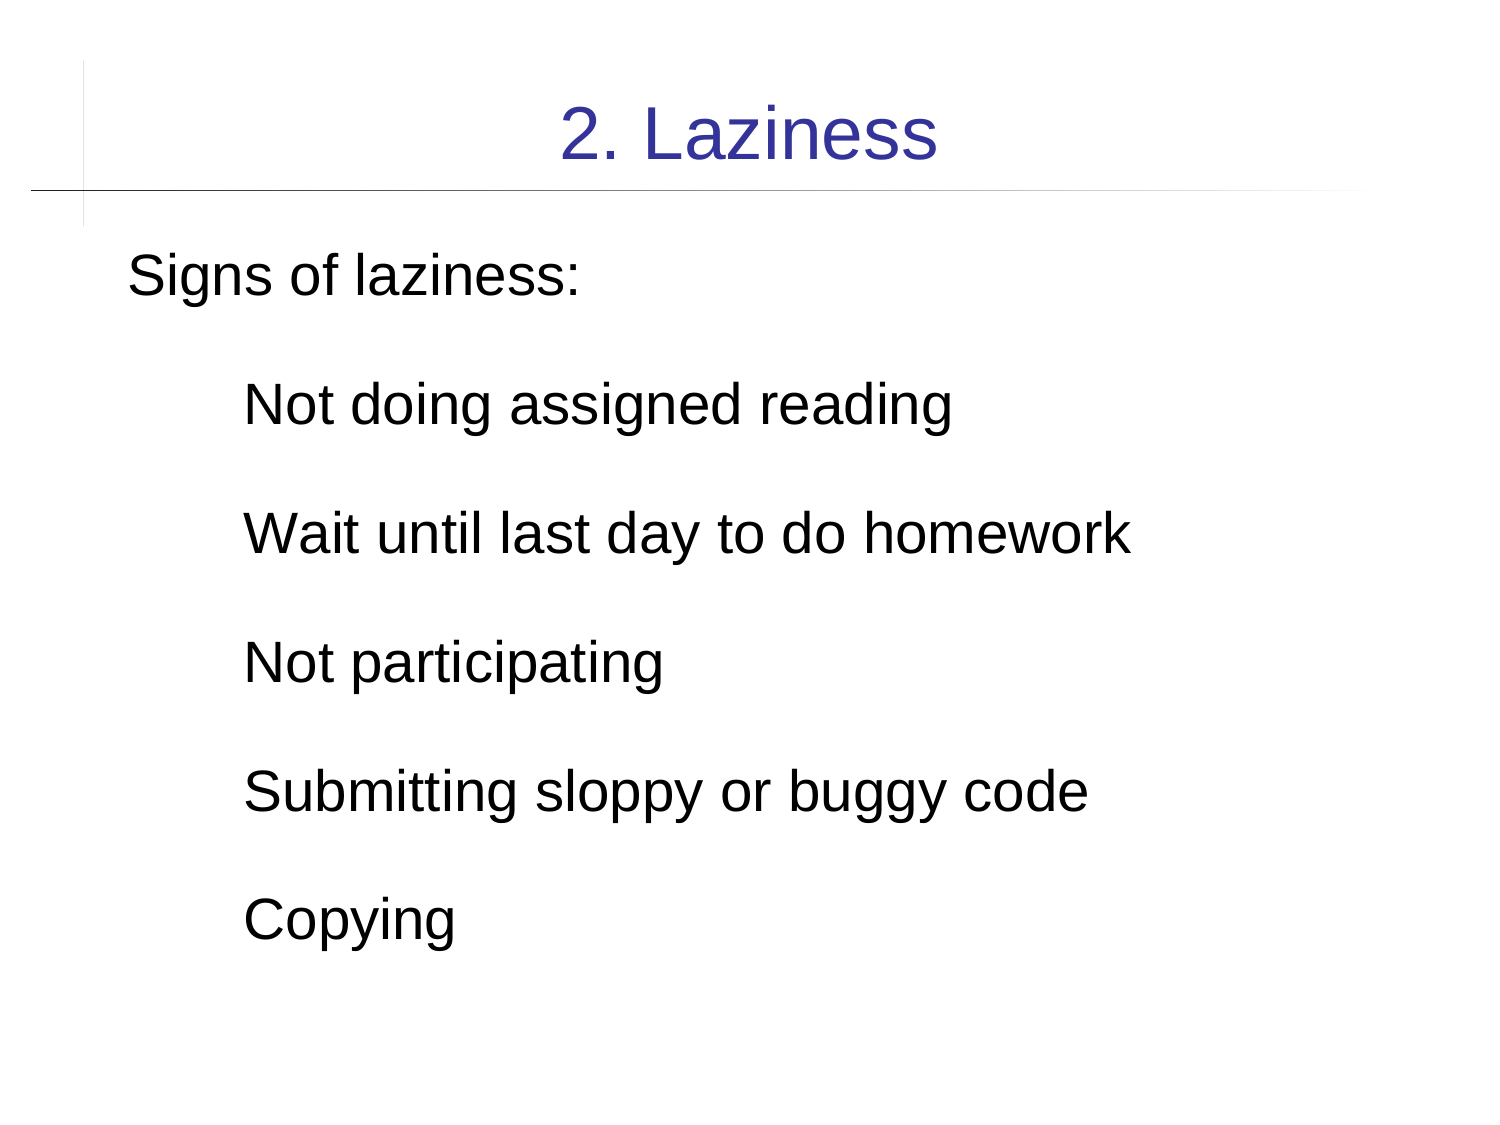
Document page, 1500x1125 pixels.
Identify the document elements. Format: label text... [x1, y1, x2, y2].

list Signs of laziness: Not doing assigned reading Wait until last day to do homework Not participating Submitting sloppy or buggy code Copying [110, 229, 1408, 960]
title 2. Laziness [100, 42, 1398, 183]
